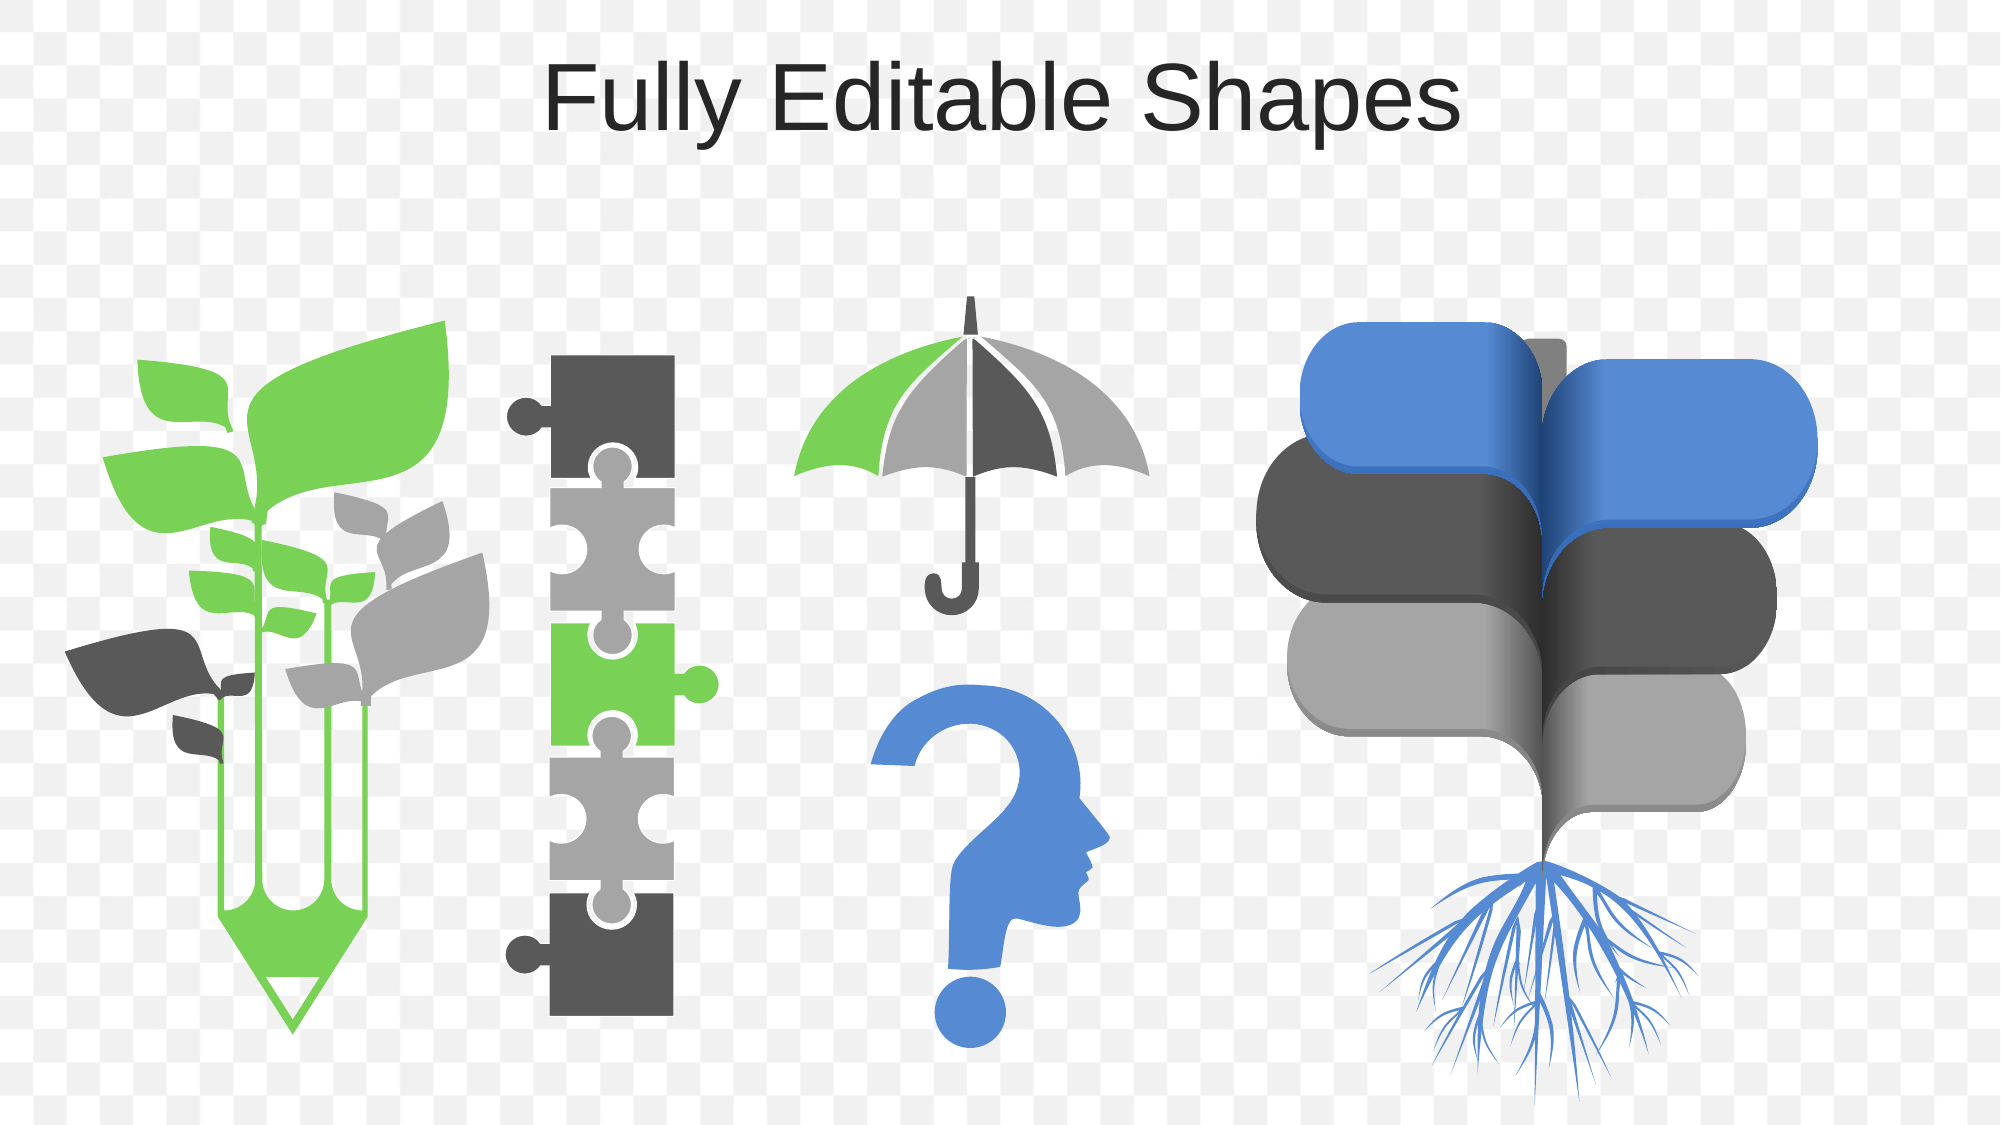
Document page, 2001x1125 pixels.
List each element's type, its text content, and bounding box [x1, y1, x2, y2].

text_box [549, 716, 675, 924]
text_box [506, 354, 676, 479]
text_box [549, 446, 676, 655]
picture [0, 0, 2001, 1125]
text_box [981, 336, 1150, 477]
text_box [1256, 322, 1818, 1107]
text_box [550, 622, 720, 747]
text_box [505, 892, 674, 1017]
text_box [64, 320, 490, 1035]
text_box [963, 296, 978, 335]
text_box [870, 684, 1110, 970]
list Fully Editable Shapes [53, 40, 1952, 160]
text_box [137, 359, 234, 433]
text_box [794, 336, 963, 477]
text_box [882, 336, 1058, 616]
text_box [934, 976, 1007, 1048]
